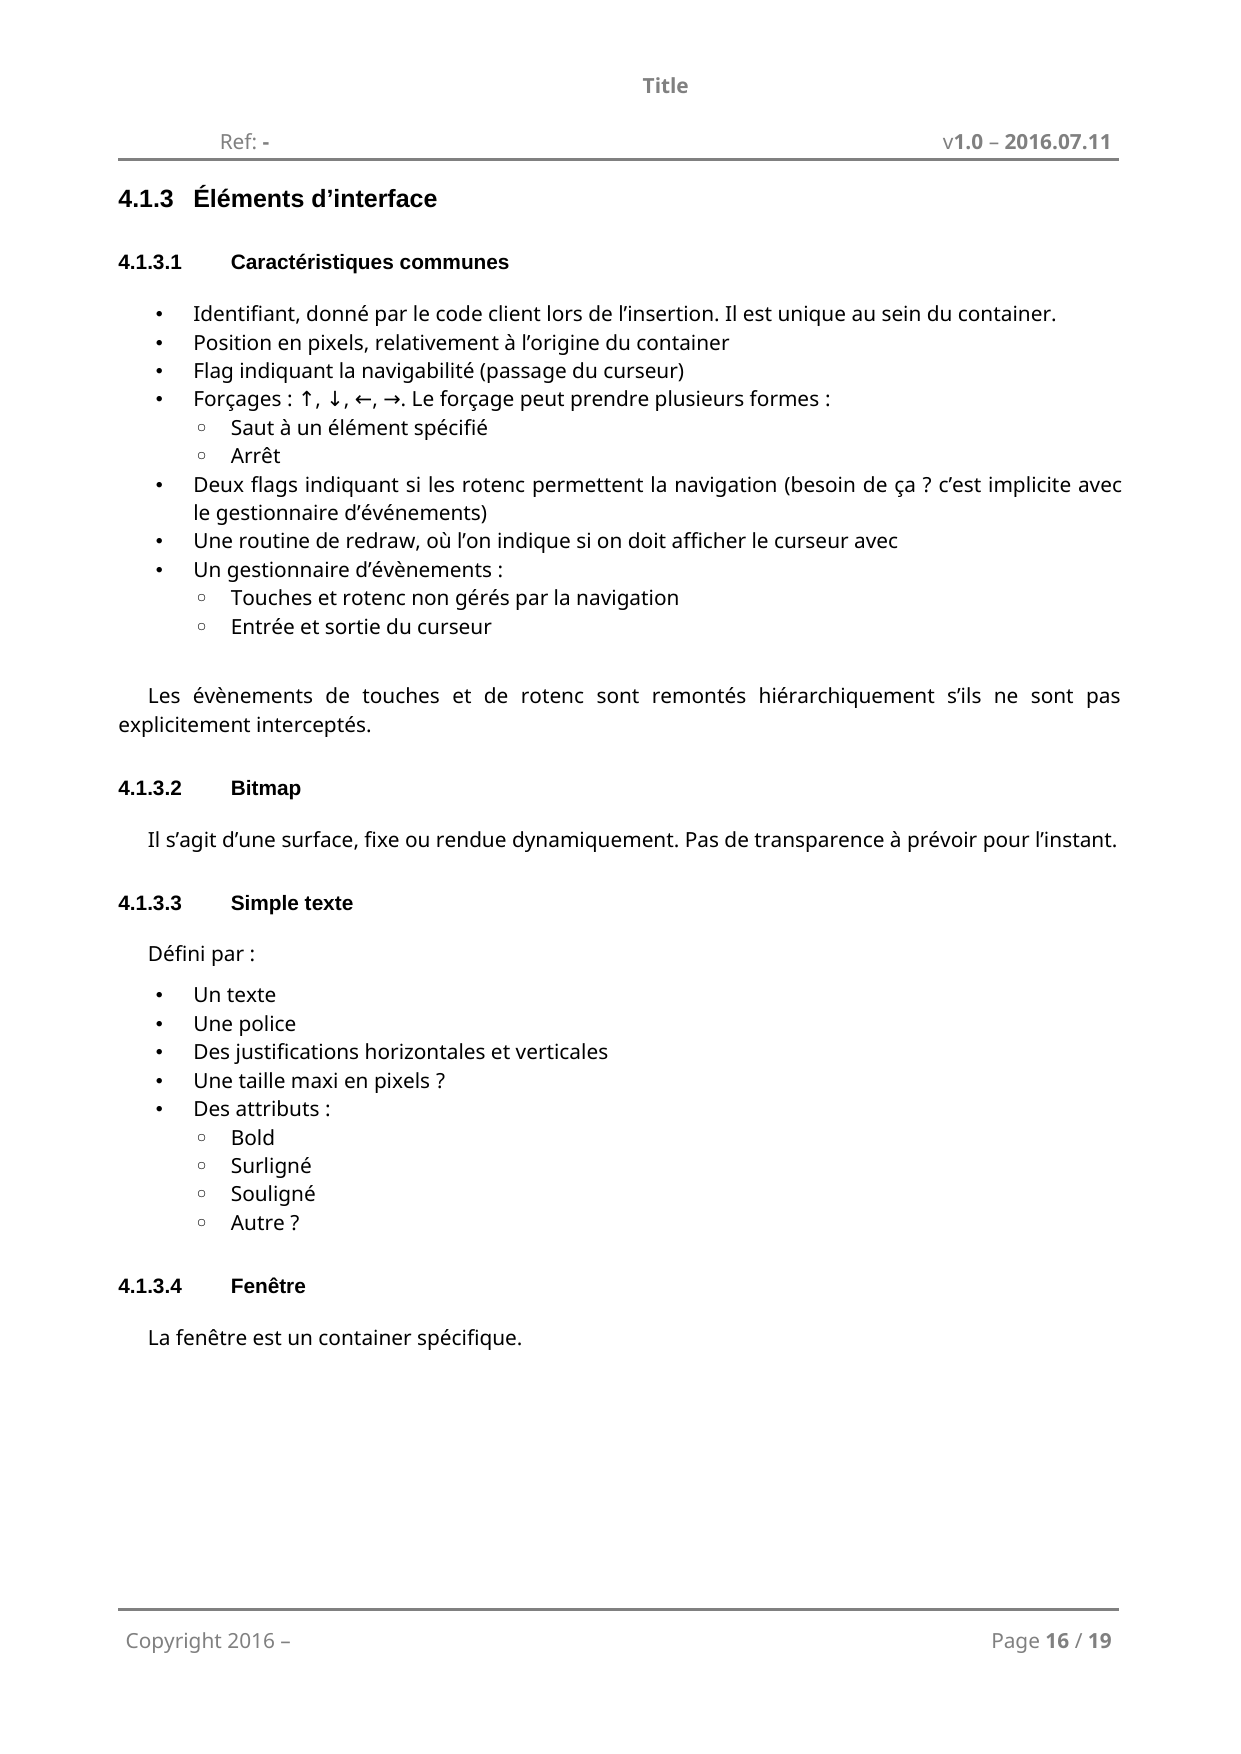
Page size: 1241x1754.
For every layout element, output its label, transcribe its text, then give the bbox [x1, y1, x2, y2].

text Il s’agit d’une surface, fixe ou rendue dynamiquement. Pas de transparence à prévoir pour l’instant. [118, 825, 1122, 853]
list Autre ? [193, 1208, 1122, 1236]
text La fenêtre est un container spécifique. [118, 1323, 1122, 1351]
list Forçages : ↑, ↓, ←, →. Le forçage peut prendre plusieurs formes : [156, 384, 1122, 413]
list Un gestionnaire d’évènements : [156, 555, 1122, 583]
list Bold [193, 1123, 1122, 1151]
subtitle Simple texte [118, 891, 1122, 914]
list Flag indiquant la navigabilité (passage du curseur) [156, 356, 1122, 384]
list Une police [156, 1009, 1122, 1037]
list Identifiant, donné par le code client lors de l’insertion. Il est unique au sein du container. [156, 299, 1122, 328]
list Une taille maxi en pixels ? [156, 1066, 1122, 1094]
list Des attributs : [156, 1094, 1122, 1123]
list Une routine de redraw, où l’on indique si on doit afficher le curseur avec [156, 527, 1122, 555]
subtitle Caractéristiques communes [118, 250, 1122, 274]
list Saut à un élément spécifié [193, 413, 1122, 441]
subtitle Bitmap [118, 776, 1122, 800]
list Touches et rotenc non gérés par la navigation [193, 583, 1122, 612]
list Position en pixels, relativement à l’origine du container [156, 328, 1122, 356]
text Défini par : [118, 939, 1122, 968]
list Surligné [193, 1151, 1122, 1179]
list Deux flags indiquant si les rotenc permettent la navigation (besoin de ça ? c’est implicite avec le gestionnaire d’événements) [156, 470, 1122, 527]
subtitle Fenêtre [118, 1274, 1122, 1298]
text Les évènements de touches et de rotenc sont remontés hiérarchiquement s’ils ne sont pas explicitement interceptés. [118, 681, 1122, 738]
list Des justifications horizontales et verticales [156, 1037, 1122, 1066]
list Souligné [193, 1179, 1122, 1208]
list Arrêt [193, 441, 1122, 470]
list Entrée et sortie du curseur [193, 612, 1122, 640]
list Un texte [156, 981, 1122, 1009]
subtitle Éléments d’interface [118, 184, 1122, 213]
